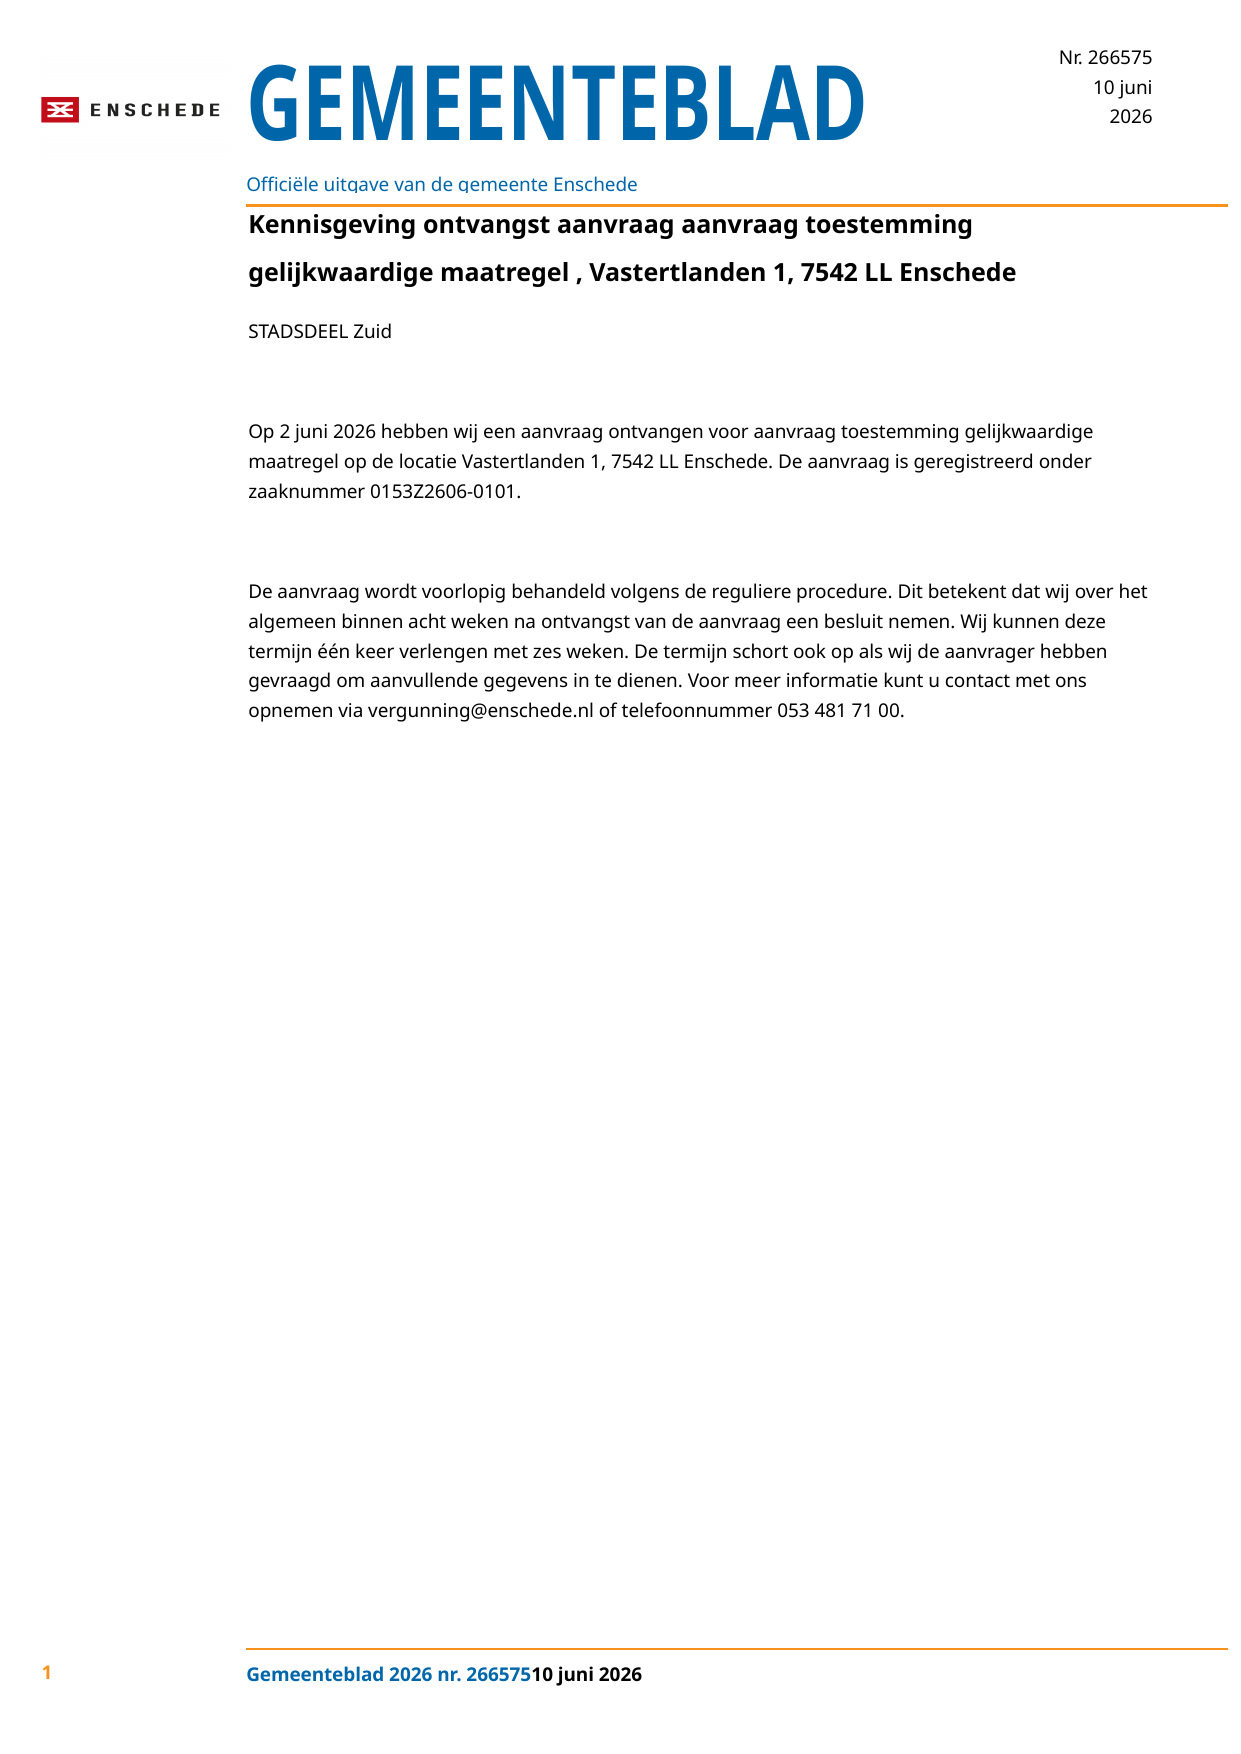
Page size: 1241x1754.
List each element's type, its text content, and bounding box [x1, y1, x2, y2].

text Kennisgeving ontvangst aanvraag aanvraag toestemming gelijkwaardige maatregel , Vastertlanden 1, 7542 LL Enschede [248, 207, 1152, 288]
text De aanvraag wordt voorlopig behandeld volgens de reguliere procedure. Dit betekent dat wij over het algemeen binnen acht weken na ontvangst van de aanvraag een besluit nemen. Wij kunnen deze termijn één keer verlengen met zes weken. De termijn schort ook op als wij de aanvrager hebben gevraagd om aanvullende gegevens in te dienen. Voor meer informatie kunt u contact met ons opnemen via vergunning@enschede.nl of telefoonnummer 053 481 71 00. [248, 579, 1152, 723]
text STADSDEEL Zuid [248, 318, 1152, 344]
picture [41, 47, 231, 172]
text Op 2 juni 2026 hebben wij een aanvraag ontvangen voor aanvraag toestemming gelijkwaardige maatregel op de locatie Vastertlanden 1, 7542 LL Enschede. De aanvraag is geregistreerd onder zaaknummer 0153Z2606-0101. [248, 419, 1152, 504]
